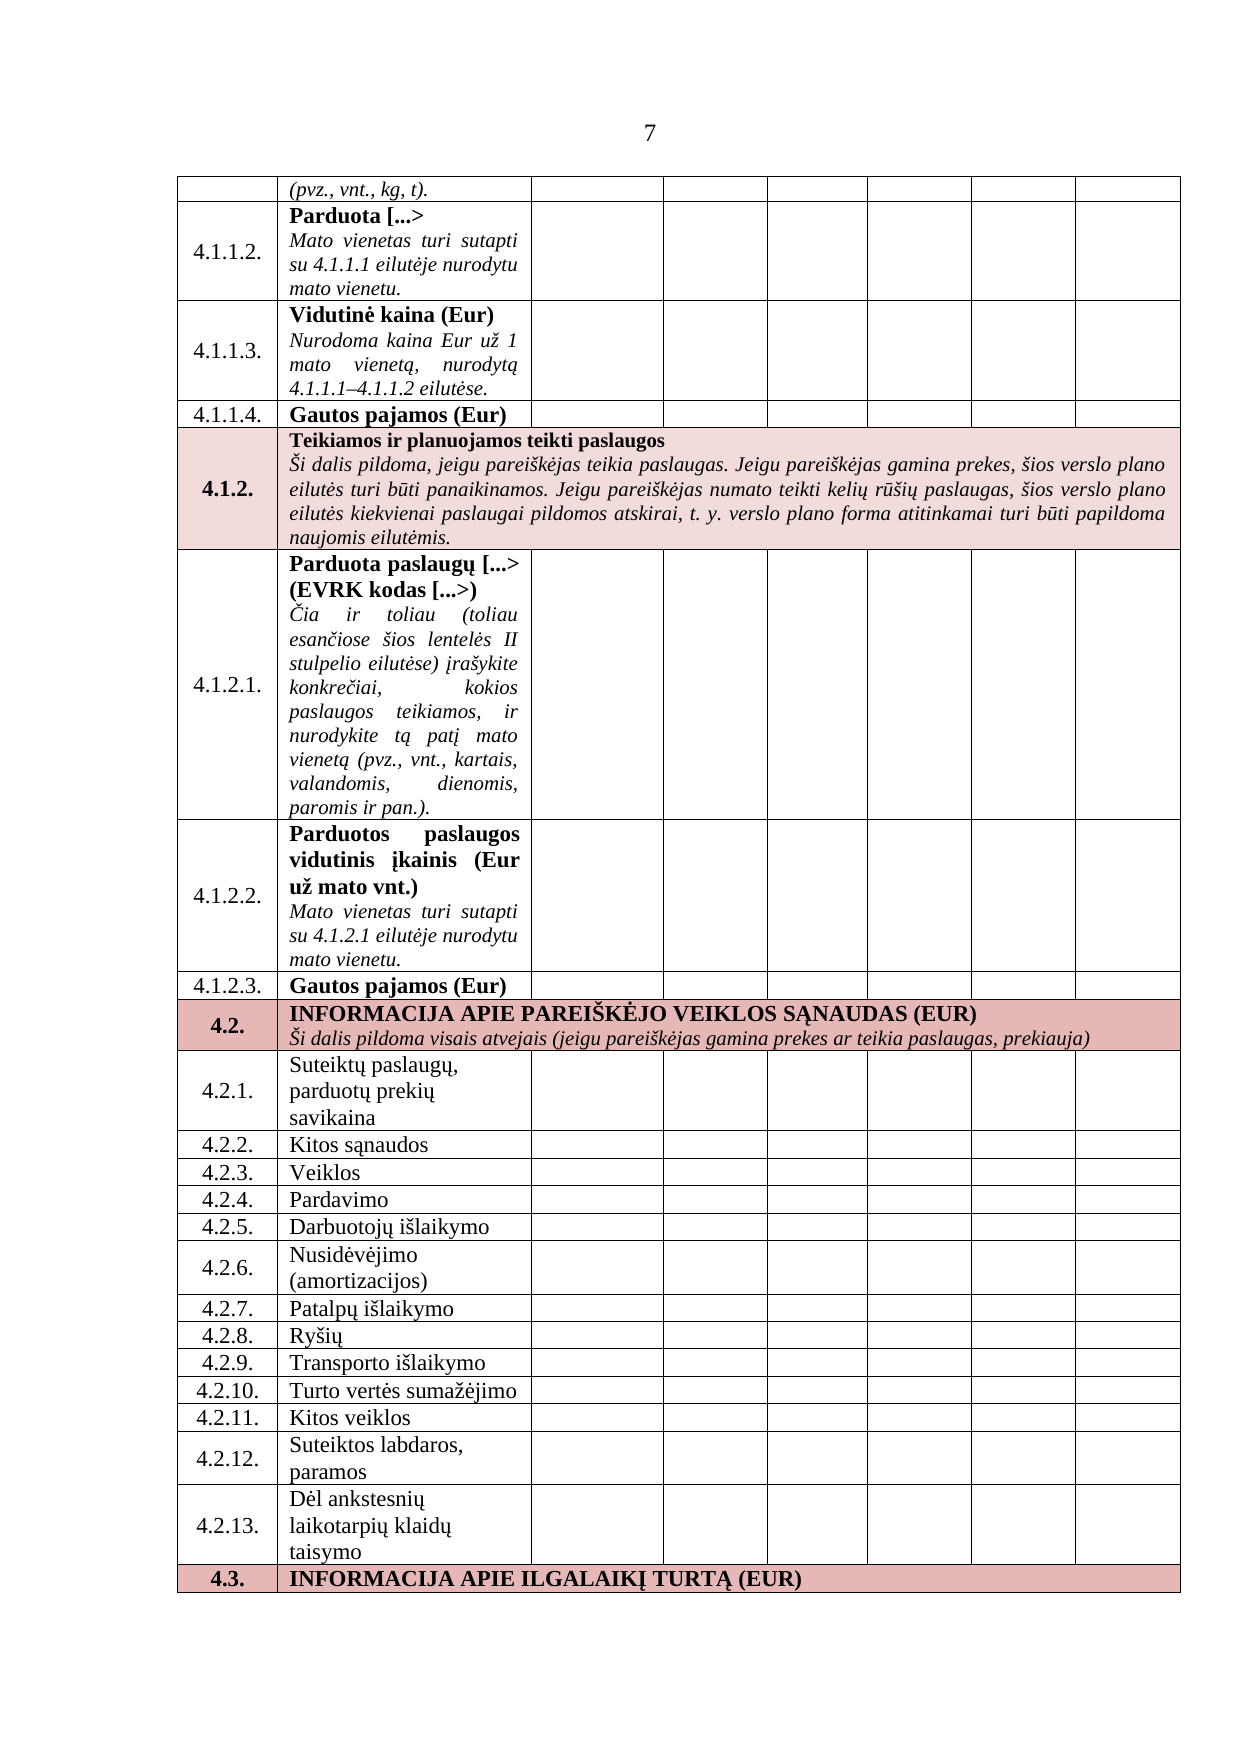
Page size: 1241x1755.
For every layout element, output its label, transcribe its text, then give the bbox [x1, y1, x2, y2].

table_cell [664, 1322, 767, 1348]
table_cell 4.2.12. [178, 1432, 277, 1484]
table_cell [532, 972, 663, 999]
table_cell [768, 1131, 867, 1158]
table_cell [972, 820, 1075, 971]
table_cell Nusidėvėjimo (amortizacijos) [278, 1241, 531, 1293]
table_cell [868, 1295, 971, 1321]
table_cell [768, 1214, 867, 1240]
table_cell Kitos veiklos [278, 1404, 531, 1431]
table_cell [768, 1432, 867, 1484]
table_cell [532, 1295, 663, 1321]
table_cell [532, 1051, 663, 1130]
table_cell Dėl ankstesnių laikotarpių klaidų taisymo [278, 1485, 531, 1564]
table_cell [532, 401, 663, 427]
table_cell [868, 1159, 971, 1185]
table_cell [664, 1404, 767, 1431]
table_cell [664, 1377, 767, 1403]
table_cell [972, 1404, 1075, 1431]
table_cell [768, 1404, 867, 1431]
table_cell Suteiktų paslaugų, parduotų prekių savikaina [278, 1051, 531, 1130]
table_cell [868, 972, 971, 999]
table_cell [664, 1295, 767, 1321]
table_cell [532, 301, 663, 400]
table_cell [1076, 1159, 1180, 1185]
table_cell [972, 177, 1075, 201]
table_cell [1076, 1322, 1180, 1348]
table_cell [768, 401, 867, 427]
table_cell [868, 1322, 971, 1348]
table_cell Gautos pajamos (Eur) [278, 972, 531, 999]
table_cell [768, 1322, 867, 1348]
table_cell Patalpų išlaikymo [278, 1295, 531, 1321]
table_cell [664, 1432, 767, 1484]
table_cell [532, 202, 663, 300]
table_cell [972, 1186, 1075, 1212]
table_cell [532, 1159, 663, 1185]
table_cell 4.2.2. [178, 1131, 277, 1158]
table_cell [1076, 202, 1180, 300]
table_cell [868, 202, 971, 300]
table_cell 4.3. [178, 1565, 277, 1592]
table_cell [868, 177, 971, 201]
table_cell 4.1.1.4. [178, 401, 277, 427]
table_cell [972, 1159, 1075, 1185]
table_cell 4.2.10. [178, 1377, 277, 1403]
table_cell [664, 1241, 767, 1293]
table_cell [664, 1186, 767, 1212]
table_cell 4.2.5. [178, 1214, 277, 1240]
table_cell [768, 1186, 867, 1212]
table_cell [664, 972, 767, 999]
table_cell [1076, 1377, 1180, 1403]
table_cell [768, 1295, 867, 1321]
table_cell [532, 1241, 663, 1293]
table_cell Turto vertės sumažėjimo [278, 1377, 531, 1403]
table_cell 4.2.1. [178, 1051, 277, 1130]
table_cell [868, 1349, 971, 1376]
table_cell [972, 1131, 1075, 1158]
table_cell 4.2.8. [178, 1322, 277, 1348]
table_cell [1076, 550, 1180, 819]
table_cell [532, 1377, 663, 1403]
table_cell [1076, 1432, 1180, 1484]
table_cell [972, 1295, 1075, 1321]
table_cell [1076, 972, 1180, 999]
table_cell 4.2.11. [178, 1404, 277, 1431]
table_cell [1076, 1051, 1180, 1130]
table_cell (pvz., vnt., kg, t). [278, 177, 531, 201]
table_cell [868, 401, 971, 427]
table_cell [972, 1349, 1075, 1376]
table_cell [868, 1377, 971, 1403]
table_cell [972, 202, 1075, 300]
table_cell [768, 1349, 867, 1376]
table_cell [664, 820, 767, 971]
table_cell [1076, 1404, 1180, 1431]
table_cell [664, 177, 767, 201]
table_cell INFORMACIJA APIE PAREIŠKĖJO VEIKLOS SĄNAUDAS (EUR) Ši dalis pildoma visais atvejais (jeigu pareiškėjas gamina prekes ar teikia paslaugas, prekiauja) [278, 1000, 1180, 1050]
table_cell Pardavimo [278, 1186, 531, 1212]
table_cell [972, 550, 1075, 819]
table_cell Vidutinė kaina (Eur) Nurodoma kaina Eur už 1 mato vienetą, nurodytą 4.1.1.1–4.1.1.2 eilutėse. [278, 301, 531, 400]
table_cell [532, 1485, 663, 1564]
table_cell [1076, 1214, 1180, 1240]
table_cell [868, 1485, 971, 1564]
table_cell [972, 401, 1075, 427]
table_cell [868, 1051, 971, 1130]
table_cell 4.2.7. [178, 1295, 277, 1321]
table_cell Teikiamos ir planuojamos teikti paslaugos Ši dalis pildoma, jeigu pareiškėjas teikia paslaugas. Jeigu pareiškėjas gamina prekes, šios verslo plano eilutės turi būti panaikinamos. Jeigu pareiškėjas numato teikti kelių rūšių paslaugas, šios verslo plano eilutės kiekvienai paslaugai pildomos atskirai, t. y. verslo plano forma atitinkamai turi būti papildoma naujomis eilutėmis. [278, 428, 1180, 549]
table_cell 4.1.2.2. [178, 820, 277, 971]
table_cell 4.1.1.3. [178, 301, 277, 400]
table_cell Darbuotojų išlaikymo [278, 1214, 531, 1240]
table_cell 4.1.2. [178, 428, 277, 549]
table_cell [972, 1241, 1075, 1293]
table_cell [972, 1485, 1075, 1564]
table_cell [664, 401, 767, 427]
table_cell [532, 1432, 663, 1484]
table_cell [868, 1131, 971, 1158]
table_cell [532, 550, 663, 819]
table_cell [664, 1214, 767, 1240]
table_cell Veiklos [278, 1159, 531, 1185]
table_cell [1076, 1131, 1180, 1158]
table_cell Ryšių [278, 1322, 531, 1348]
table_cell [532, 1186, 663, 1212]
table_cell Kitos sąnaudos [278, 1131, 531, 1158]
table_cell [664, 1159, 767, 1185]
table_cell [868, 301, 971, 400]
table_cell [972, 1214, 1075, 1240]
table_cell [868, 1186, 971, 1212]
table_cell [768, 177, 867, 201]
table_cell [868, 1214, 971, 1240]
table_cell [768, 1051, 867, 1130]
table_cell [768, 1377, 867, 1403]
table_cell [868, 820, 971, 971]
table_cell [1076, 1186, 1180, 1212]
table_cell [768, 972, 867, 999]
table_cell [768, 1241, 867, 1293]
table_cell [532, 1214, 663, 1240]
table_cell 4.2.6. [178, 1241, 277, 1293]
table_cell [972, 972, 1075, 999]
table_cell INFORMACIJA APIE ILGALAIKĮ TURTĄ (EUR) [278, 1565, 1180, 1592]
table_cell Parduota [...> Mato vienetas turi sutapti su 4.1.1.1 eilutėje nurodytu mato vienetu. [278, 202, 531, 300]
table_cell [532, 1131, 663, 1158]
table_cell [664, 1051, 767, 1130]
table_cell [532, 1322, 663, 1348]
table_cell [868, 1404, 971, 1431]
table_cell [768, 550, 867, 819]
table_cell [972, 1322, 1075, 1348]
table_cell [1076, 1349, 1180, 1376]
table_cell Gautos pajamos (Eur) [278, 401, 531, 427]
table_cell [1076, 1485, 1180, 1564]
table_cell [1076, 401, 1180, 427]
table_cell 4.1.2.1. [178, 550, 277, 819]
table_cell [532, 820, 663, 971]
table_cell [868, 550, 971, 819]
table_cell [532, 1404, 663, 1431]
table_cell [768, 202, 867, 300]
table_cell [972, 1432, 1075, 1484]
table_cell [768, 1485, 867, 1564]
table_cell 4.1.2.3. [178, 972, 277, 999]
table_cell [972, 1051, 1075, 1130]
table_cell [1076, 820, 1180, 971]
table_cell 4.2.9. [178, 1349, 277, 1376]
table_cell [664, 1349, 767, 1376]
table_cell Parduotos paslaugos vidutinis įkainis (Eur už mato vnt.) Mato vienetas turi sutapti su 4.1.2.1 eilutėje nurodytu mato vienetu. [278, 820, 531, 971]
table_cell [768, 301, 867, 400]
table_cell [1076, 177, 1180, 201]
table_cell Suteiktos labdaros, paramos [278, 1432, 531, 1484]
table_cell [868, 1241, 971, 1293]
table_cell [664, 1485, 767, 1564]
table_cell [664, 1131, 767, 1158]
table_cell 4.2.4. [178, 1186, 277, 1212]
table_cell Parduota paslaugų [...> (EVRK kodas [...>) Čia ir toliau (toliau esančiose šios lentelės II stulpelio eilutėse) įrašykite konkrečiai, kokios paslaugos teikiamos, ir nurodykite tą patį mato vienetą (pvz., vnt., kartais, valandomis, dienomis, paromis ir pan.). [278, 550, 531, 819]
table_cell [972, 301, 1075, 400]
table_cell [768, 820, 867, 971]
table_cell [868, 1432, 971, 1484]
table_cell 4.2. [178, 1000, 277, 1050]
table_cell [532, 1349, 663, 1376]
table_cell [178, 177, 277, 201]
table_cell 4.2.3. [178, 1159, 277, 1185]
table_cell 4.1.1.2. [178, 202, 277, 300]
table_cell Transporto išlaikymo [278, 1349, 531, 1376]
table_cell [664, 202, 767, 300]
table_cell 4.2.13. [178, 1485, 277, 1564]
table_cell [1076, 301, 1180, 400]
table_cell [532, 177, 663, 201]
table_cell [664, 550, 767, 819]
table_cell [664, 301, 767, 400]
table_cell [972, 1377, 1075, 1403]
table_cell [768, 1159, 867, 1185]
table_cell [1076, 1241, 1180, 1293]
table_cell [1076, 1295, 1180, 1321]
